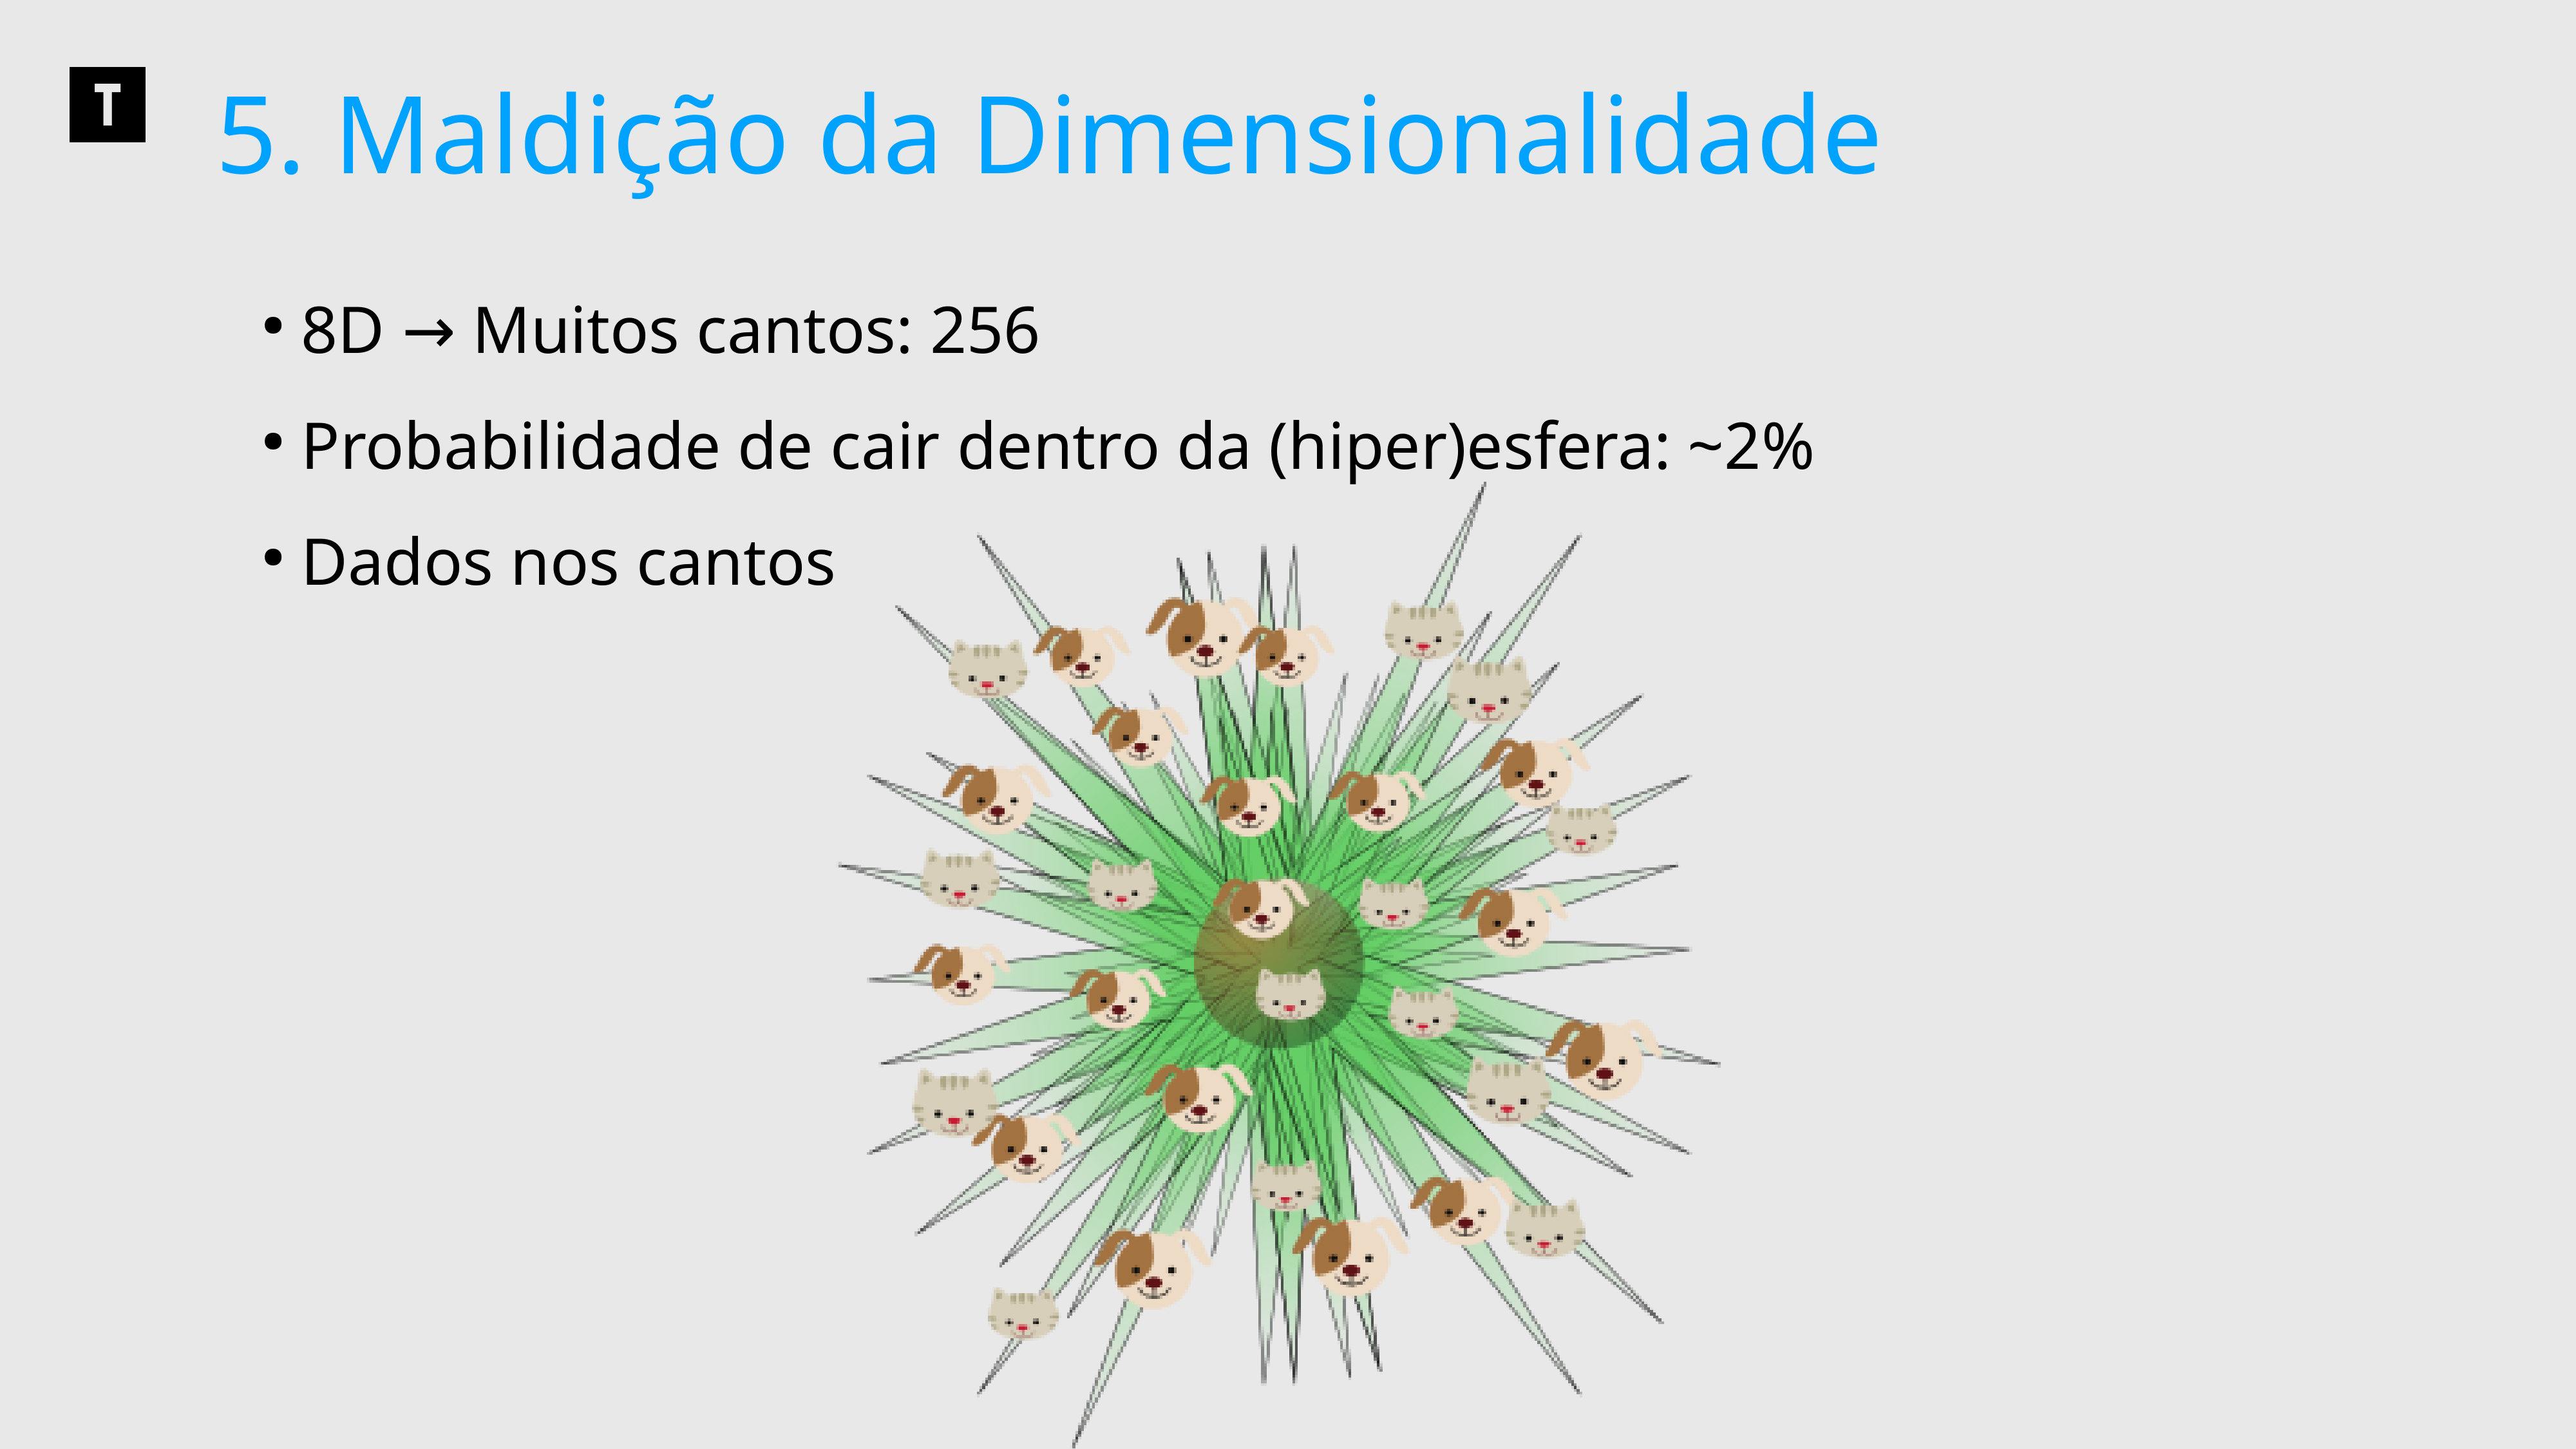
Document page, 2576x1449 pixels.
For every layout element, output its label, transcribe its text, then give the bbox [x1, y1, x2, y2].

text_box 5. Maldição da Dimensionalidade [211, 61, 2099, 201]
picture [785, 448, 1791, 1449]
picture [70, 67, 146, 142]
text_box 8D → Muitos cantos: 256 Probabilidade de cair dentro da (hiper)esfera: ~2% Dados nos cantos [211, 245, 2305, 565]
